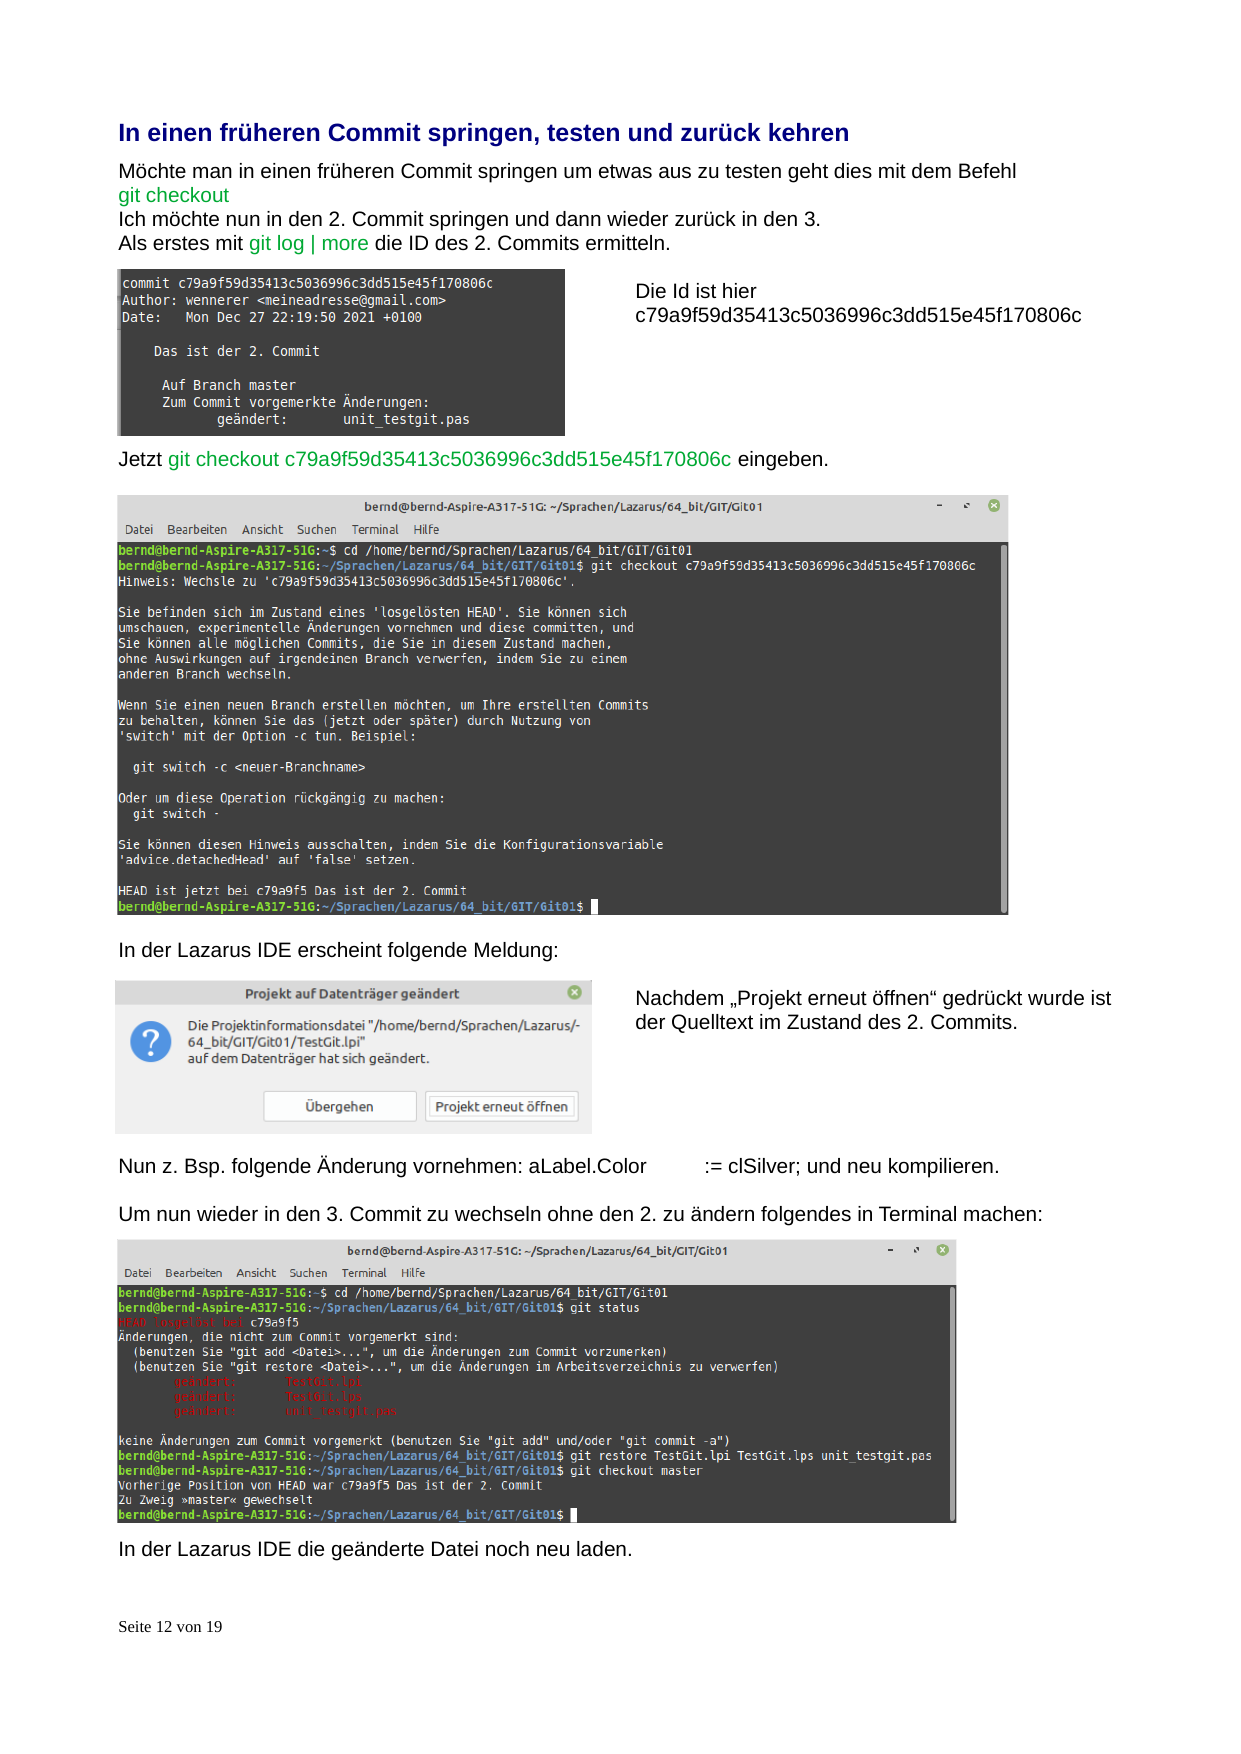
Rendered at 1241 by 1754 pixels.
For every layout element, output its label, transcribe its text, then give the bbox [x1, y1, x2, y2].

picture [117, 1239, 957, 1523]
text Als erstes mit git log | more die ID des 2. Commits ermitteln. [118, 231, 1122, 255]
text Ich möchte nun in den 2. Commit springen und dann wieder zurück in den 3. [118, 207, 1122, 231]
text Um nun wieder in den 3. Commit zu wechseln ohne den 2. zu ändern folgendes in Terminal machen: [118, 1202, 1122, 1226]
picture [115, 980, 592, 1134]
subtitle In einen früheren Commit springen, testen und zurück kehren [118, 118, 1122, 147]
picture [117, 495, 1009, 915]
text Nachdem „Projekt erneut öffnen“ gedrückt wurde ist der Quelltext im Zustand des 2. Commits. [592, 986, 1122, 1034]
text In der Lazarus IDE erscheint folgende Meldung: [118, 938, 1122, 962]
text git checkout [118, 183, 1122, 207]
text Die Id ist hier c79a9f59d35413c5036996c3dd515e45f170806c [565, 279, 1122, 327]
text Jetzt git checkout c79a9f59d35413c5036996c3dd515e45f170806c eingeben. [118, 447, 1122, 471]
picture [117, 269, 565, 436]
text Möchte man in einen früheren Commit springen um etwas aus zu testen geht dies mit dem Befehl [118, 159, 1122, 183]
text In der Lazarus IDE die geänderte Datei noch neu laden. [118, 1537, 1122, 1561]
text Nun z. Bsp. folgende Änderung vornehmen: aLabel.Color := clSilver; und neu kompilieren. [118, 1154, 1122, 1178]
